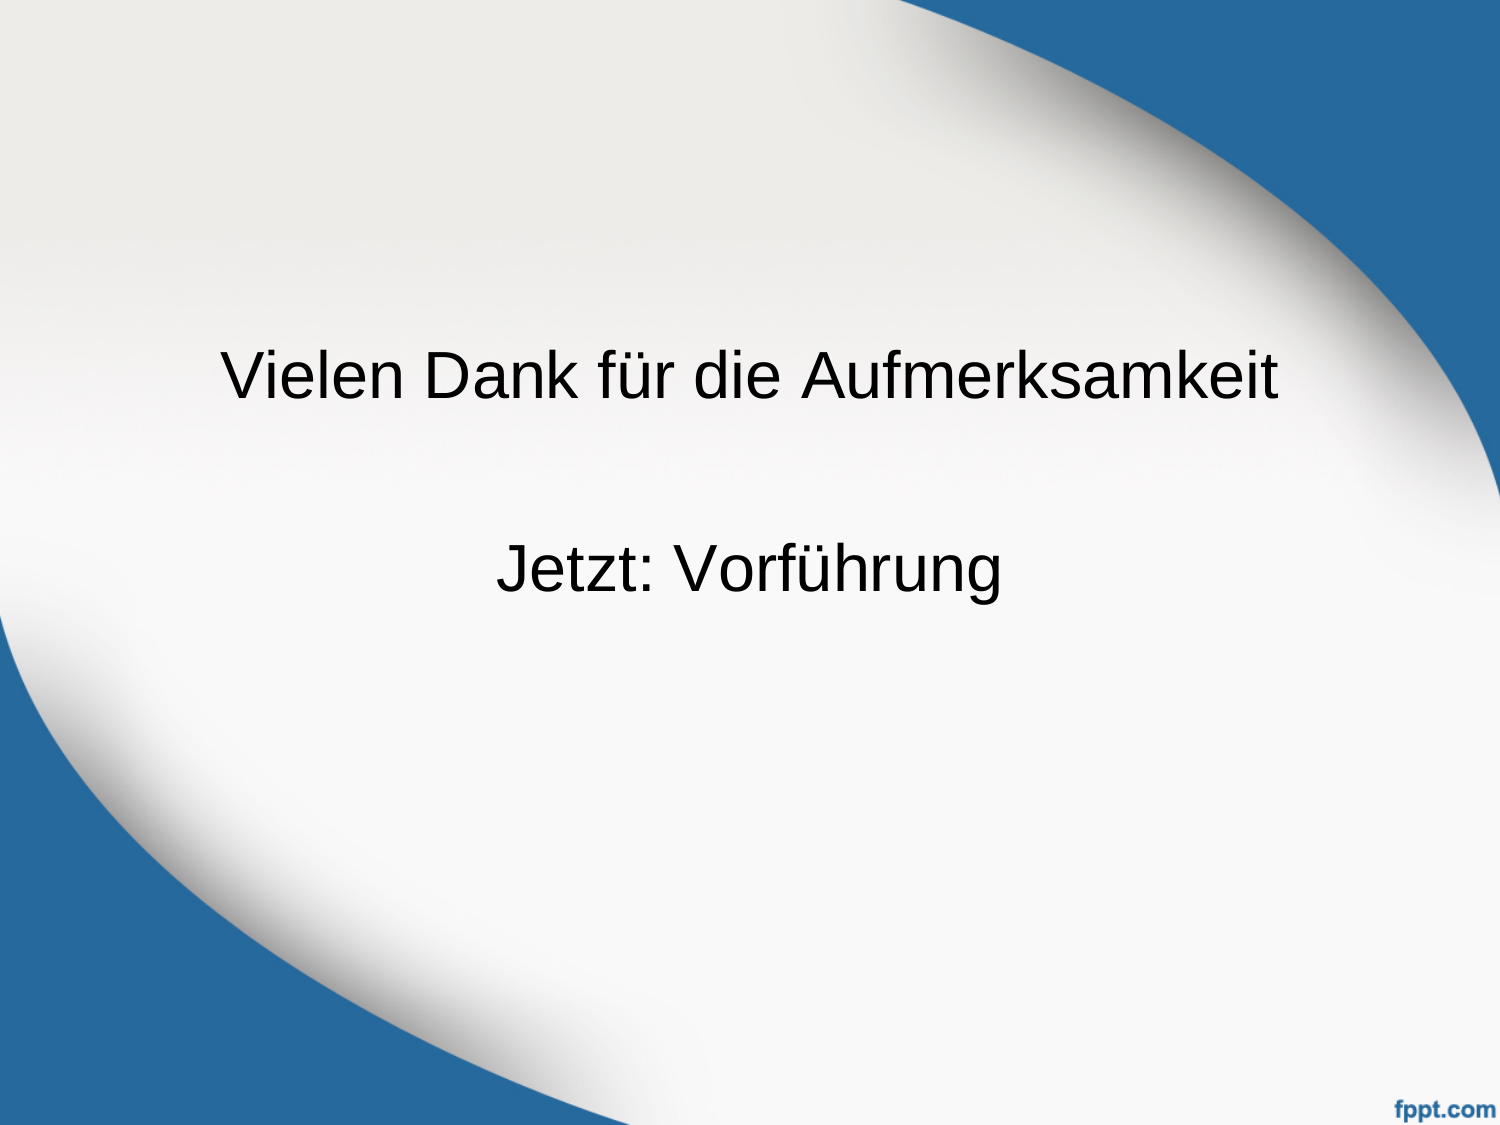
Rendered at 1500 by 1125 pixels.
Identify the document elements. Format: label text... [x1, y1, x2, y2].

picture [0, 0, 1500, 1125]
subtitle Vielen Dank für die Aufmerksamkeit Jetzt: Vorführung [75, 21, 1426, 915]
